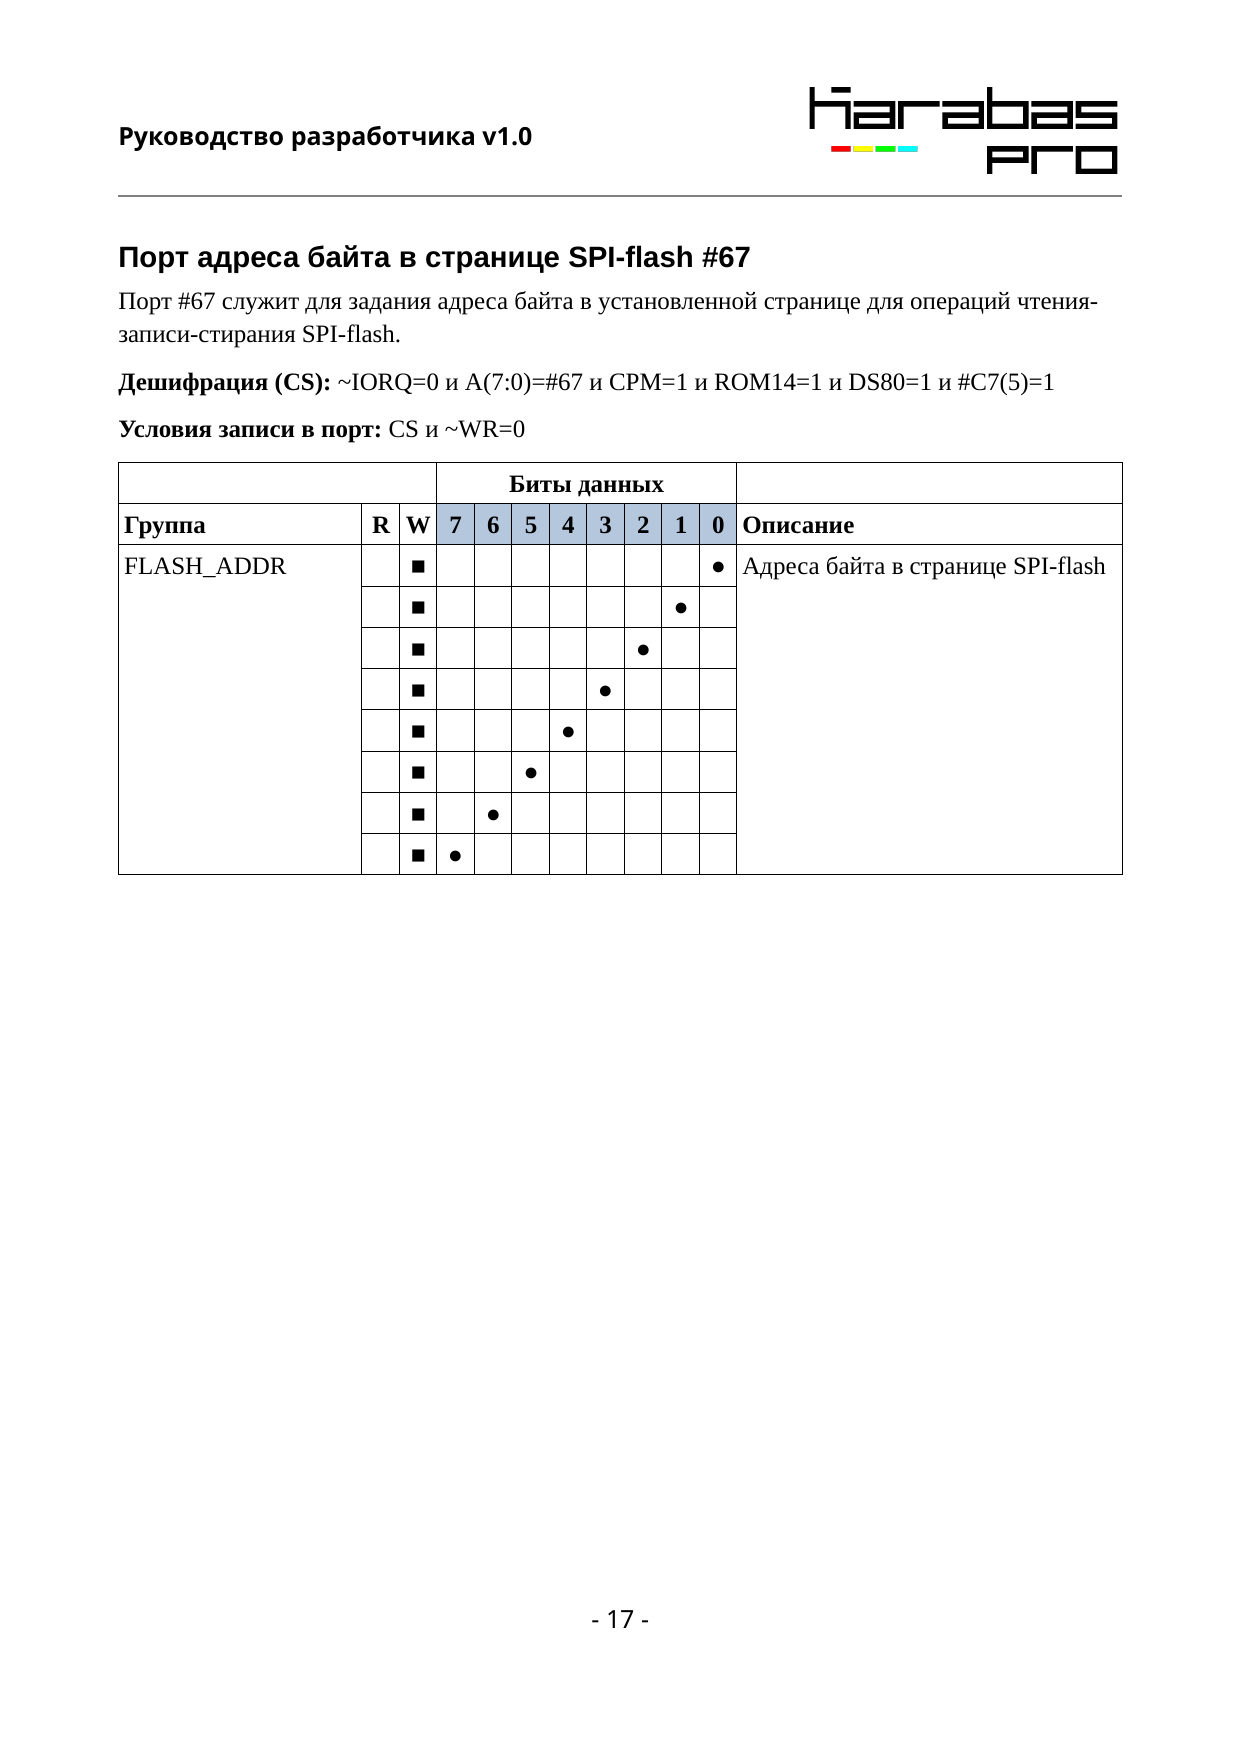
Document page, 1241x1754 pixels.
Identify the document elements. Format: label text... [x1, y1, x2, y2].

table_cell 6 [475, 504, 511, 544]
table_cell 5 [512, 504, 549, 544]
table_header [737, 463, 1122, 503]
table_cell [475, 834, 511, 874]
table_cell [512, 793, 549, 833]
table_cell [512, 710, 549, 751]
table_cell [662, 834, 699, 874]
table_cell ● [662, 587, 699, 627]
table_cell [362, 710, 399, 751]
picture [809, 84, 1120, 174]
table_cell [625, 752, 661, 792]
text Дешифрация (CS): ~IORQ=0 и A(7:0)=#67 и CPM=1 и ROM14=1 и DS80=1 и #C7(5)=1 [118, 367, 1122, 395]
table_cell Описание [737, 504, 1122, 544]
table_cell [587, 793, 624, 833]
table_cell ■ [400, 710, 436, 751]
table_cell ● [625, 628, 661, 668]
table_cell [625, 545, 661, 586]
table_cell [662, 628, 699, 668]
table_cell [625, 587, 661, 627]
table_cell Адреса байта в странице SPI-flash [737, 545, 1122, 874]
subtitle Порт адреса байта в странице SPI-flash #67 [118, 240, 1122, 273]
table_header Биты данных [437, 463, 736, 503]
table_cell [587, 710, 624, 751]
table_cell [475, 587, 511, 627]
table_cell [437, 587, 474, 627]
table_cell [512, 669, 549, 709]
table_cell [550, 545, 586, 586]
table_cell ● [512, 752, 549, 792]
table_cell [550, 793, 586, 833]
table_cell [550, 587, 586, 627]
table_cell ■ [400, 669, 436, 709]
table_cell ■ [400, 587, 436, 627]
table_cell [512, 545, 549, 586]
table_cell [512, 587, 549, 627]
table_cell [475, 628, 511, 668]
table_cell ● [437, 834, 474, 874]
table_cell ● [587, 669, 624, 709]
table_cell [437, 793, 474, 833]
table_cell ■ [400, 628, 436, 668]
table_cell [475, 710, 511, 751]
table_cell ■ [400, 752, 436, 792]
table_cell [362, 628, 399, 668]
table_cell [437, 545, 474, 586]
table_cell 4 [550, 504, 586, 544]
table_cell [362, 587, 399, 627]
table_cell [625, 793, 661, 833]
text Порт #67 служит для задания адреса байта в установленной странице для операций чтения-записи-стирания SPI-flash. [118, 286, 1122, 348]
table_cell [437, 669, 474, 709]
table_cell [587, 834, 624, 874]
table_cell [362, 834, 399, 874]
table_cell [662, 793, 699, 833]
table_cell [625, 710, 661, 751]
table_cell [362, 545, 399, 586]
table_cell [512, 834, 549, 874]
table_cell 0 [700, 504, 736, 544]
table_cell ■ [400, 545, 436, 586]
table_header [119, 463, 436, 503]
table_cell [587, 752, 624, 792]
table_cell [700, 669, 736, 709]
table_cell [550, 752, 586, 792]
table_cell R [362, 504, 399, 544]
table_cell [625, 834, 661, 874]
table_cell [700, 834, 736, 874]
table_cell [662, 752, 699, 792]
table_cell ● [700, 545, 736, 586]
table_cell [700, 752, 736, 792]
table_cell [700, 793, 736, 833]
table_cell ■ [400, 793, 436, 833]
table_cell W [400, 504, 436, 544]
table_cell [700, 710, 736, 751]
table_cell [437, 710, 474, 751]
table_cell [437, 752, 474, 792]
table_cell [512, 628, 549, 668]
table_cell [700, 587, 736, 627]
table_cell [662, 669, 699, 709]
text Условия записи в порт: CS и ~WR=0 [118, 414, 1122, 443]
table_cell [662, 710, 699, 751]
table_cell [550, 669, 586, 709]
table_cell [475, 669, 511, 709]
table_cell [625, 669, 661, 709]
table_cell 3 [587, 504, 624, 544]
table_cell [662, 545, 699, 586]
table_cell [475, 545, 511, 586]
table_cell [700, 628, 736, 668]
table_cell [587, 587, 624, 627]
table_cell ● [550, 710, 586, 751]
table_cell [362, 669, 399, 709]
table_cell ● [475, 793, 511, 833]
table_cell Группа [119, 504, 361, 544]
table_cell [437, 628, 474, 668]
table_cell [550, 834, 586, 874]
table_cell [362, 793, 399, 833]
table_cell ■ [400, 834, 436, 874]
table_cell [475, 752, 511, 792]
table_cell [587, 628, 624, 668]
table_cell 1 [662, 504, 699, 544]
table_cell [550, 628, 586, 668]
table_cell 2 [625, 504, 661, 544]
table_cell FLASH_ADDR [119, 545, 361, 874]
table_cell [587, 545, 624, 586]
table_cell [362, 752, 399, 792]
table_cell 7 [437, 504, 474, 544]
